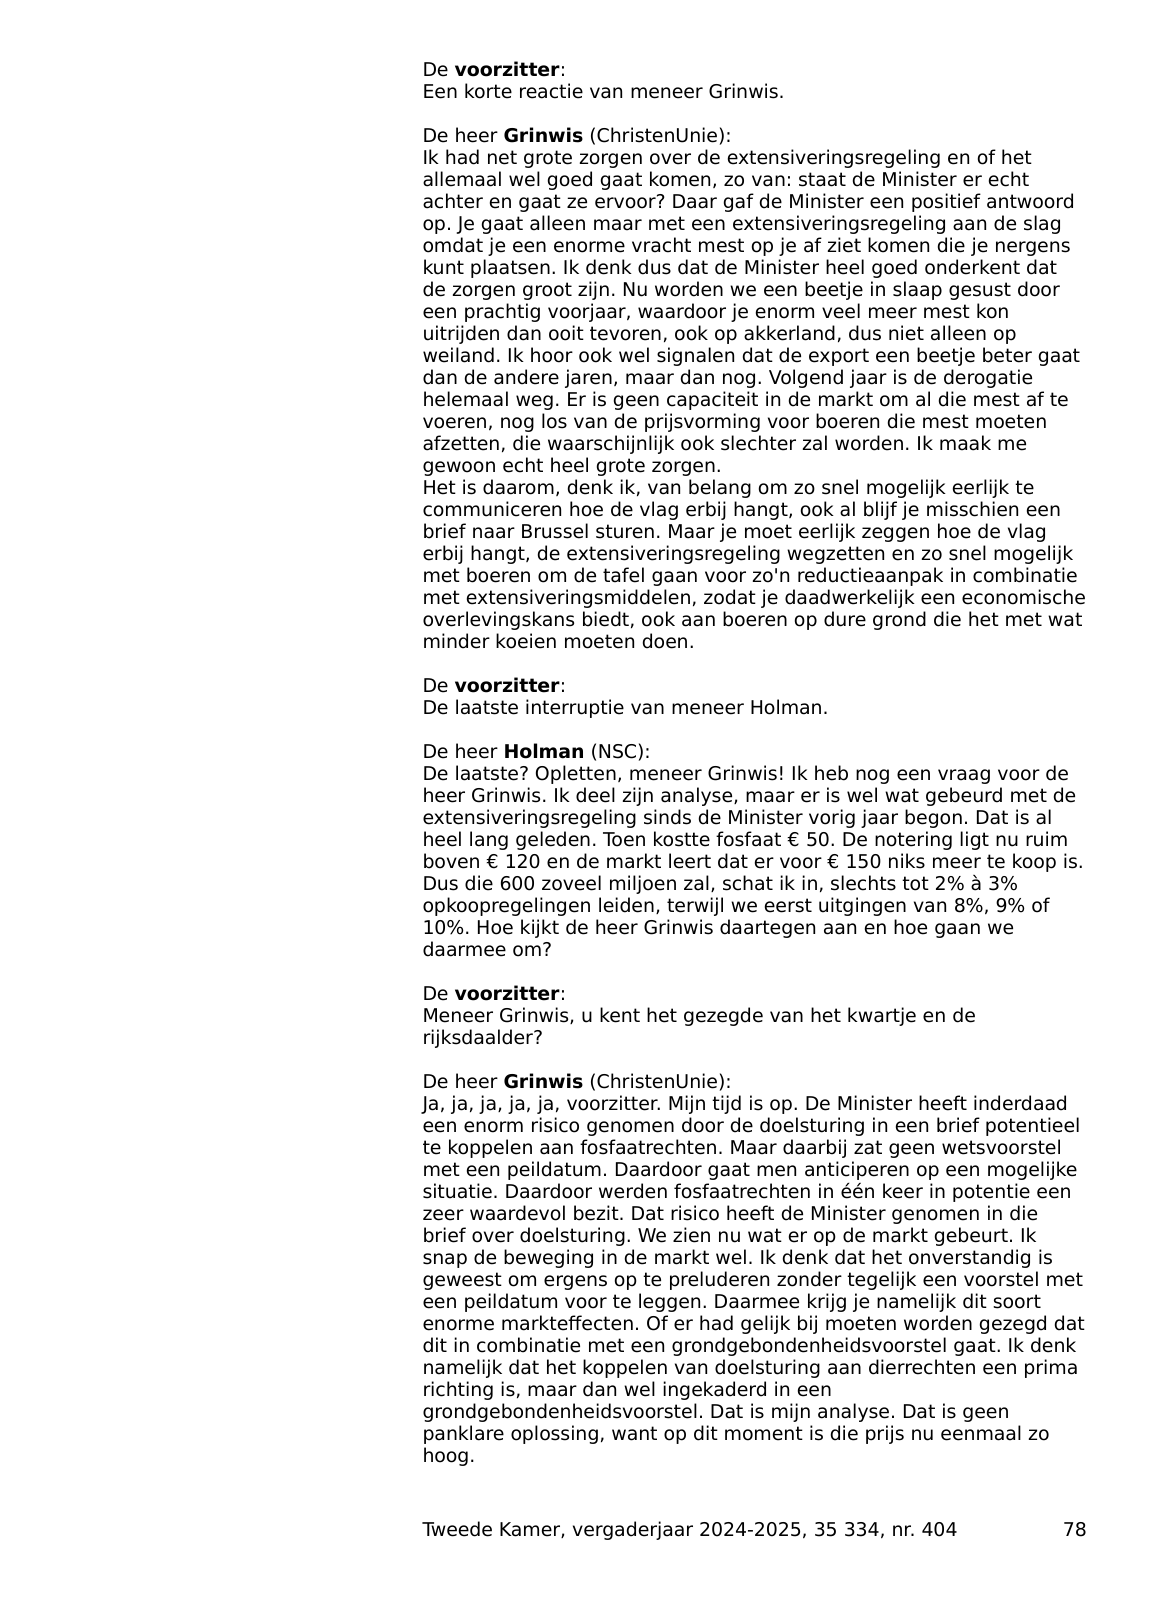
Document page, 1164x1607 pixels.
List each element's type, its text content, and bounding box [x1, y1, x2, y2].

text De voorzitter: [422, 59, 1087, 81]
text Ik had net grote zorgen over de extensiveringsregeling en of het allemaal wel goed gaat komen, zo van: staat de Minister er echt achter en gaat ze ervoor? Daar gaf de Minister een positief antwoord op. Je gaat alleen maar met een extensiveringsregeling aan de slag omdat je een enorme vracht mest op je af ziet komen die je nergens kunt plaatsen. Ik denk dus dat de Minister heel goed onderkent dat de zorgen groot zijn. Nu worden we een beetje in slaap gesust door een prachtig voorjaar, waardoor je enorm veel meer mest kon uitrijden dan ooit tevoren, ook op akkerland, dus niet alleen op weiland. Ik hoor ook wel signalen dat de export een beetje beter gaat dan de andere jaren, maar dan nog. Volgend jaar is de derogatie helemaal weg. Er is geen capaciteit in de markt om al die mest af te voeren, nog los van de prijsvorming voor boeren die mest moeten afzetten, die waarschijnlijk ook slechter zal worden. Ik maak me gewoon echt heel grote zorgen. [422, 147, 1087, 477]
text De heer Grinwis (ChristenUnie): [422, 1071, 1087, 1093]
text Meneer Grinwis, u kent het gezegde van het kwartje en de rijksdaalder? [422, 1005, 1087, 1049]
text De heer Holman (NSC): [422, 741, 1087, 763]
text Het is daarom, denk ik, van belang om zo snel mogelijk eerlijk te communiceren hoe de vlag erbij hangt, ook al blijf je misschien een brief naar Brussel sturen. Maar je moet eerlijk zeggen hoe de vlag erbij hangt, de extensiveringsregeling wegzetten en zo snel mogelijk met boeren om de tafel gaan voor zo'n reductieaanpak in combinatie met extensiveringsmiddelen, zodat je daadwerkelijk een economische overlevingskans biedt, ook aan boeren op dure grond die het met wat minder koeien moeten doen. [422, 477, 1087, 653]
text De voorzitter: [422, 675, 1087, 697]
text De laatste interruptie van meneer Holman. [422, 697, 1087, 719]
text De voorzitter: [422, 983, 1087, 1005]
text Een korte reactie van meneer Grinwis. [422, 81, 1087, 103]
text Ja, ja, ja, ja, ja, voorzitter. Mijn tijd is op. De Minister heeft inderdaad een enorm risico genomen door de doelsturing in een brief potentieel te koppelen aan fosfaatrechten. Maar daarbij zat geen wetsvoorstel met een peildatum. Daardoor gaat men anticiperen op een mogelijke situatie. Daardoor werden fosfaatrechten in één keer in potentie een zeer waardevol bezit. Dat risico heeft de Minister genomen in die brief over doelsturing. We zien nu wat er op de markt gebeurt. Ik snap de beweging in de markt wel. Ik denk dat het onverstandig is geweest om ergens op te preluderen zonder tegelijk een voorstel met een peildatum voor te leggen. Daarmee krijg je namelijk dit soort enorme markteffecten. Of er had gelijk bij moeten worden gezegd dat dit in combinatie met een grondgebondenheidsvoorstel gaat. Ik denk namelijk dat het koppelen van doelsturing aan dierrechten een prima richting is, maar dan wel ingekaderd in een grondgebondenheidsvoorstel. Dat is mijn analyse. Dat is geen panklare oplossing, want op dit moment is die prijs nu eenmaal zo hoog. [422, 1093, 1087, 1467]
text De laatste? Opletten, meneer Grinwis! Ik heb nog een vraag voor de heer Grinwis. Ik deel zijn analyse, maar er is wel wat gebeurd met de extensiveringsregeling sinds de Minister vorig jaar begon. Dat is al heel lang geleden. Toen kostte fosfaat € 50. De notering ligt nu ruim boven € 120 en de markt leert dat er voor € 150 niks meer te koop is. Dus die 600 zoveel miljoen zal, schat ik in, slechts tot 2% à 3% opkoopregelingen leiden, terwijl we eerst uitgingen van 8%, 9% of 10%. Hoe kijkt de heer Grinwis daartegen aan en hoe gaan we daarmee om? [422, 763, 1087, 961]
text De heer Grinwis (ChristenUnie): [422, 125, 1087, 147]
